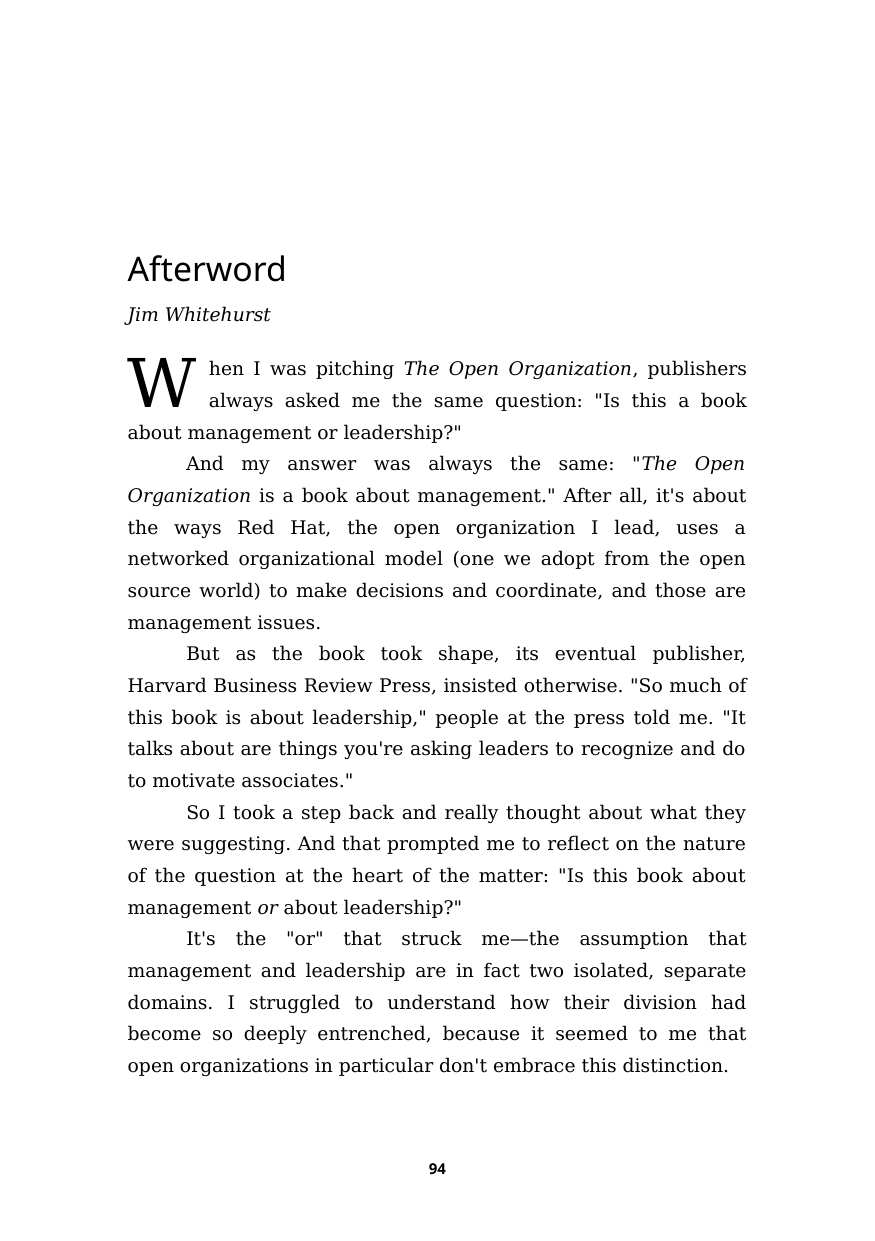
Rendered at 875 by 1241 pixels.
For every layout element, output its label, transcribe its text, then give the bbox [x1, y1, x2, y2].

text And my answer was always the same: "The Open Organization is a book about management." After all, it's about the ways Red Hat, the open organization I lead, uses a networked organizational model (one we adopt from the open source world) to make decisions and coordinate, and those are management issues. [127, 453, 747, 634]
text It's the "or" that struck me—the assumption that management and leadership are in fact two isolated, separate domains. I struggled to understand how their division had become so deeply entrenched, because it seemed to me that open organizations in particular don't embrace this distinction. [127, 928, 747, 1077]
text Jim Whitehurst [127, 304, 747, 326]
text But as the book took shape, its eventual publisher, Harvard Business Review Press, insisted otherwise. "So much of this book is about leadership," people at the press told me. "It talks about are things you're asking leaders to recognize and do to motivate associates." [127, 643, 747, 792]
subtitle Afterword [127, 246, 747, 292]
text So I took a step back and really thought about what they were suggesting. And that prompted me to reflect on the nature of the question at the heart of the matter: "Is this book about management or about leadership?" [127, 802, 747, 919]
text When I was pitching The Open Organization, publishers always asked me the same question: "Is this a book about management or leadership?" [127, 358, 747, 444]
